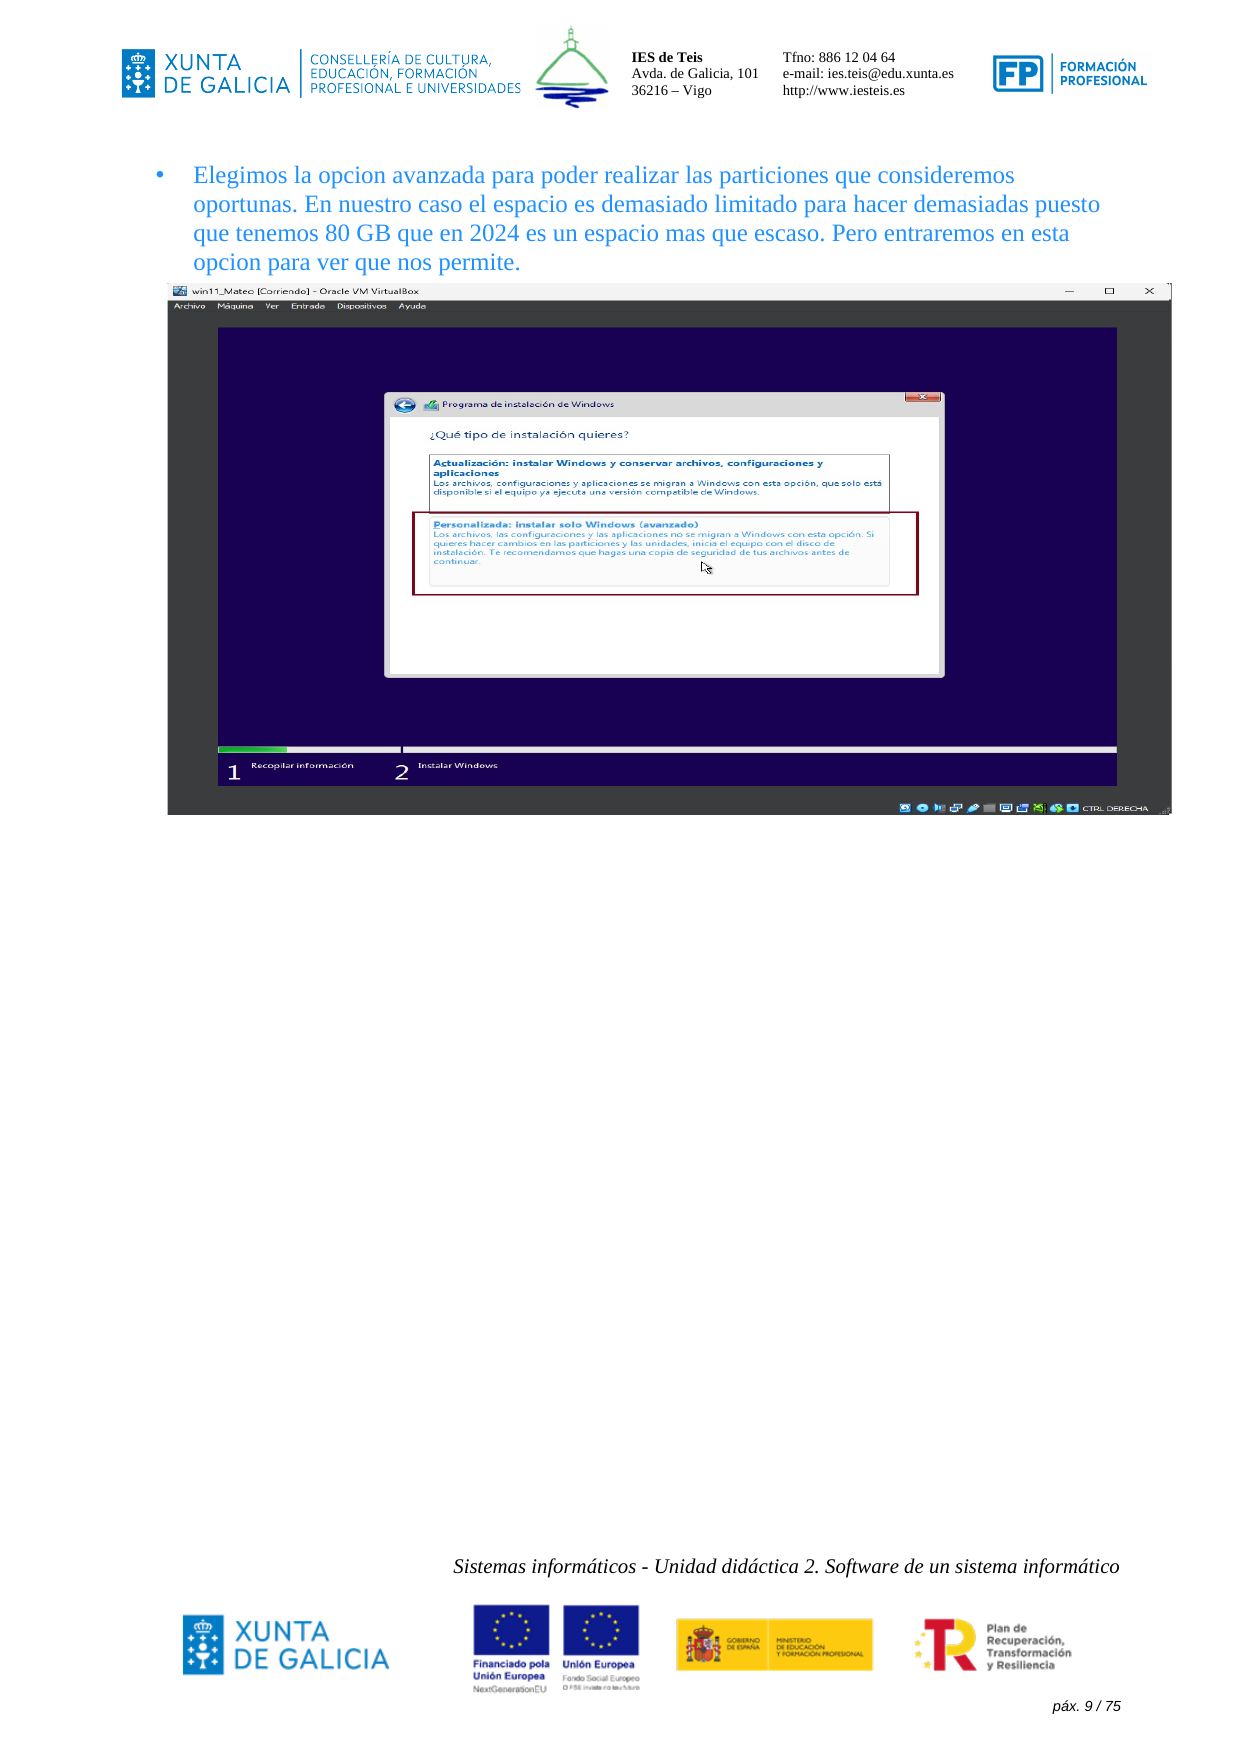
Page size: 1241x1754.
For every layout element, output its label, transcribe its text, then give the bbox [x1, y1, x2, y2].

picture [534, 25, 611, 110]
list Elegimos la opcion avanzada para poder realizar las particiones que consideremos oportunas. En nuestro caso el espacio es demasiado limitado para hacer demasiadas puesto que tenemos 80 GB que en 2024 es un espacio mas que escaso. Pero entraremos en esta opcion para ver que nos permite. [156, 160, 1122, 275]
picture [167, 283, 1172, 815]
picture [989, 50, 1153, 97]
picture [121, 49, 521, 98]
picture [182, 1593, 1085, 1700]
